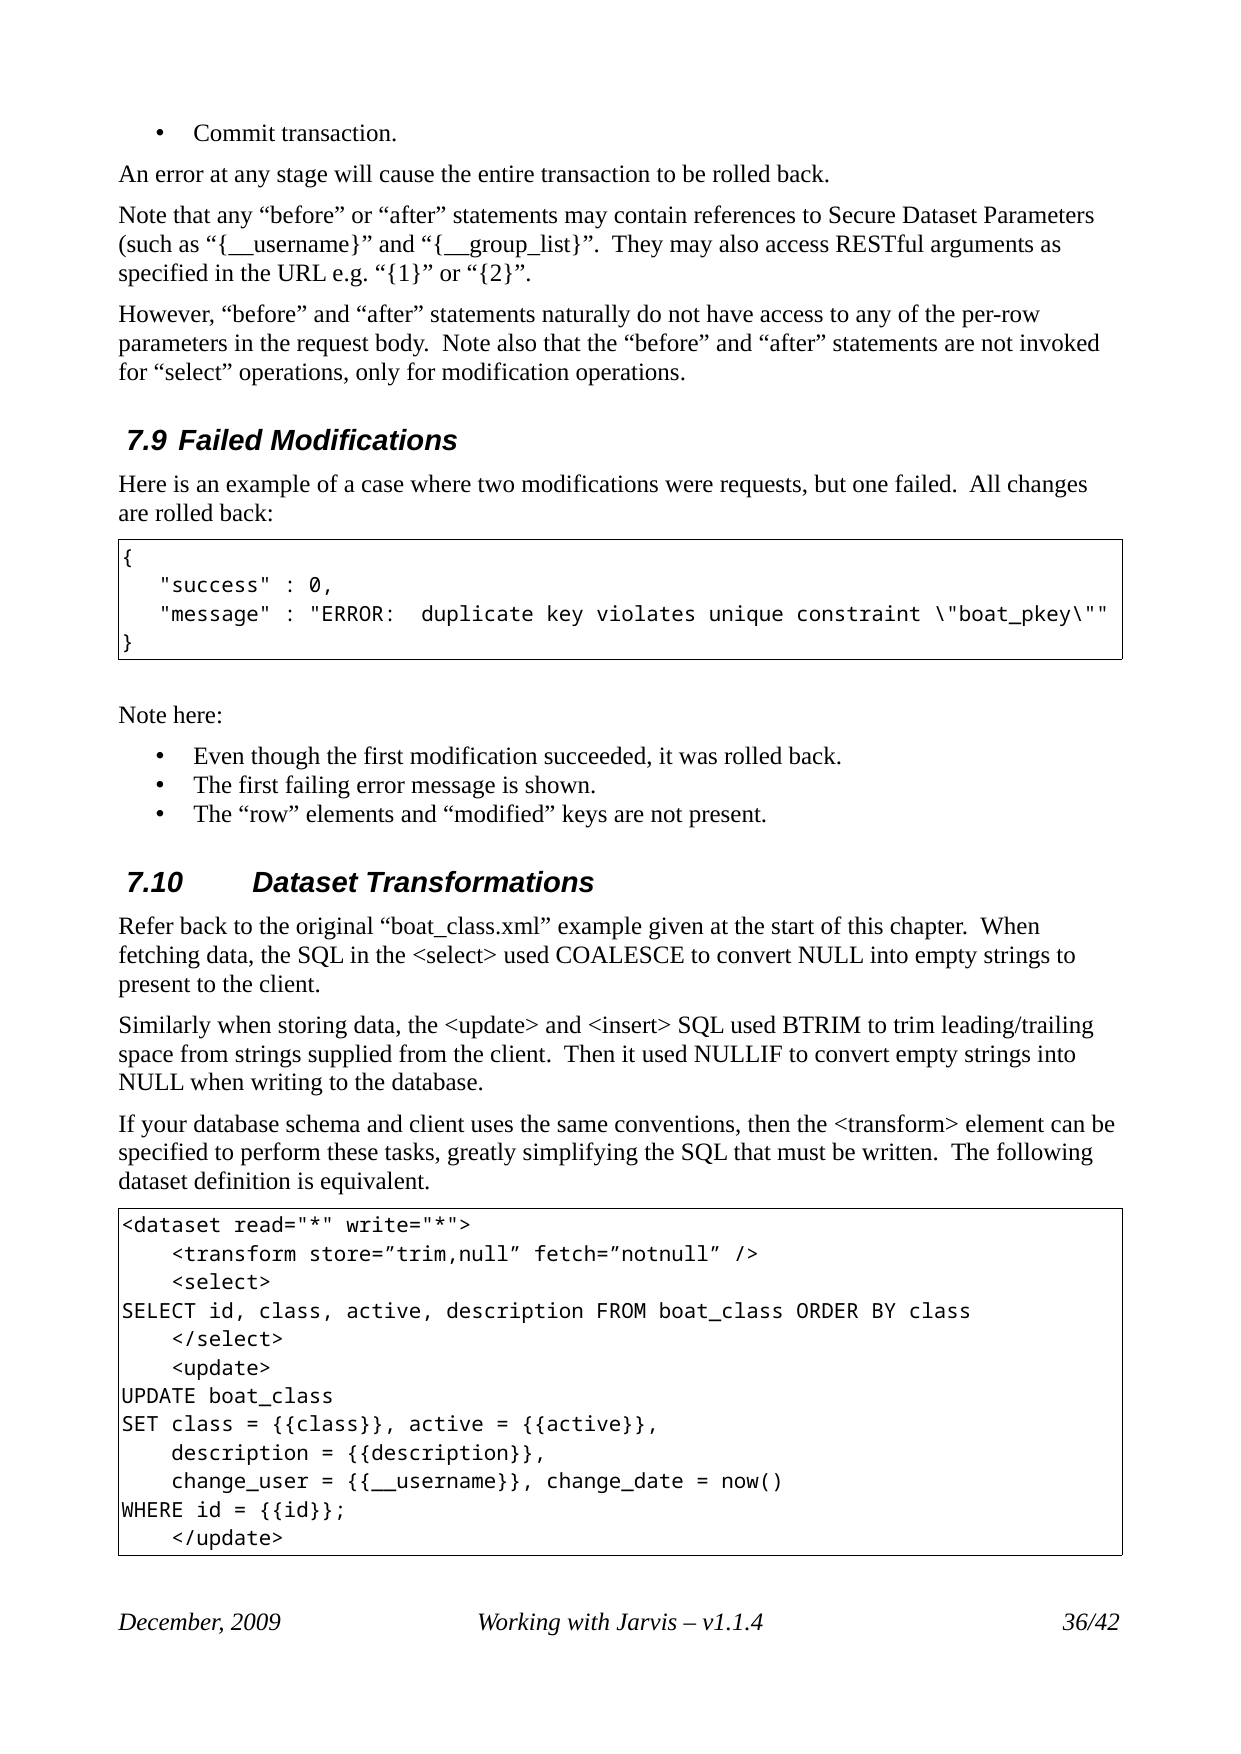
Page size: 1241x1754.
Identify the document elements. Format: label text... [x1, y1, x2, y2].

text SET class = {{class}}, active = {{active}}, [119, 1407, 1122, 1435]
list Even though the first modification succeeded, it was rolled back. [156, 741, 1122, 770]
text <transform store=”trim,null” fetch=”notnull” /> [119, 1236, 1122, 1264]
list The first failing error message is shown. [156, 770, 1122, 799]
text Here is an example of a case where two modifications were requests, but one failed. All changes are rolled back: [118, 469, 1122, 527]
text UPDATE boat_class [119, 1378, 1122, 1407]
text </select> [119, 1321, 1122, 1350]
text "message" : "ERROR: duplicate key violates unique constraint \"boat_pkey\"" [119, 596, 1122, 624]
text <update> [119, 1350, 1122, 1378]
text An error at any stage will cause the entire transaction to be rolled back. [118, 159, 1122, 188]
text Note here: [118, 700, 1122, 729]
subtitle Dataset Transformations [118, 865, 1122, 899]
text description = {{description}}, [119, 1435, 1122, 1463]
text </update> [119, 1520, 1122, 1555]
text <dataset read="*" write="*"> [119, 1209, 1122, 1236]
text } [119, 624, 1122, 659]
text Note that any “before” or “after” statements may contain references to Secure Dataset Parameters (such as “{__username}” and “{__group_list}”. They may also access RESTful arguments as specified in the URL e.g. “{1}” or “{2}”. [118, 201, 1122, 287]
text SELECT id, class, active, description FROM boat_class ORDER BY class [119, 1293, 1122, 1321]
text Similarly when storing data, the <update> and <insert> SQL used BTRIM to trim leading/trailing space from strings supplied from the client. Then it used NULLIF to convert empty strings into NULL when writing to the database. [118, 1010, 1122, 1096]
subtitle Failed Modifications [118, 423, 1122, 457]
text Refer back to the original “boat_class.xml” example given at the start of this chapter. When fetching data, the SQL in the <select> used COALESCE to convert NULL into empty strings to present to the client. [118, 911, 1122, 997]
text "success" : 0, [119, 568, 1122, 596]
text WHERE id = {{id}}; [119, 1492, 1122, 1520]
list The “row” elements and “modified” keys are not present. [156, 799, 1122, 828]
text However, “before” and “after” statements naturally do not have access to any of the per-row parameters in the request body. Note also that the “before” and “after” statements are not invoked for “select” operations, only for modification operations. [118, 299, 1122, 386]
text { [119, 540, 1122, 568]
text change_user = {{__username}}, change_date = now() [119, 1463, 1122, 1492]
text <select> [119, 1264, 1122, 1293]
text If your database schema and client uses the same conventions, then the <transform> element can be specified to perform these tasks, greatly simplifying the SQL that must be written. The following dataset definition is equivalent. [118, 1109, 1122, 1195]
list Commit transaction. [156, 118, 1122, 147]
